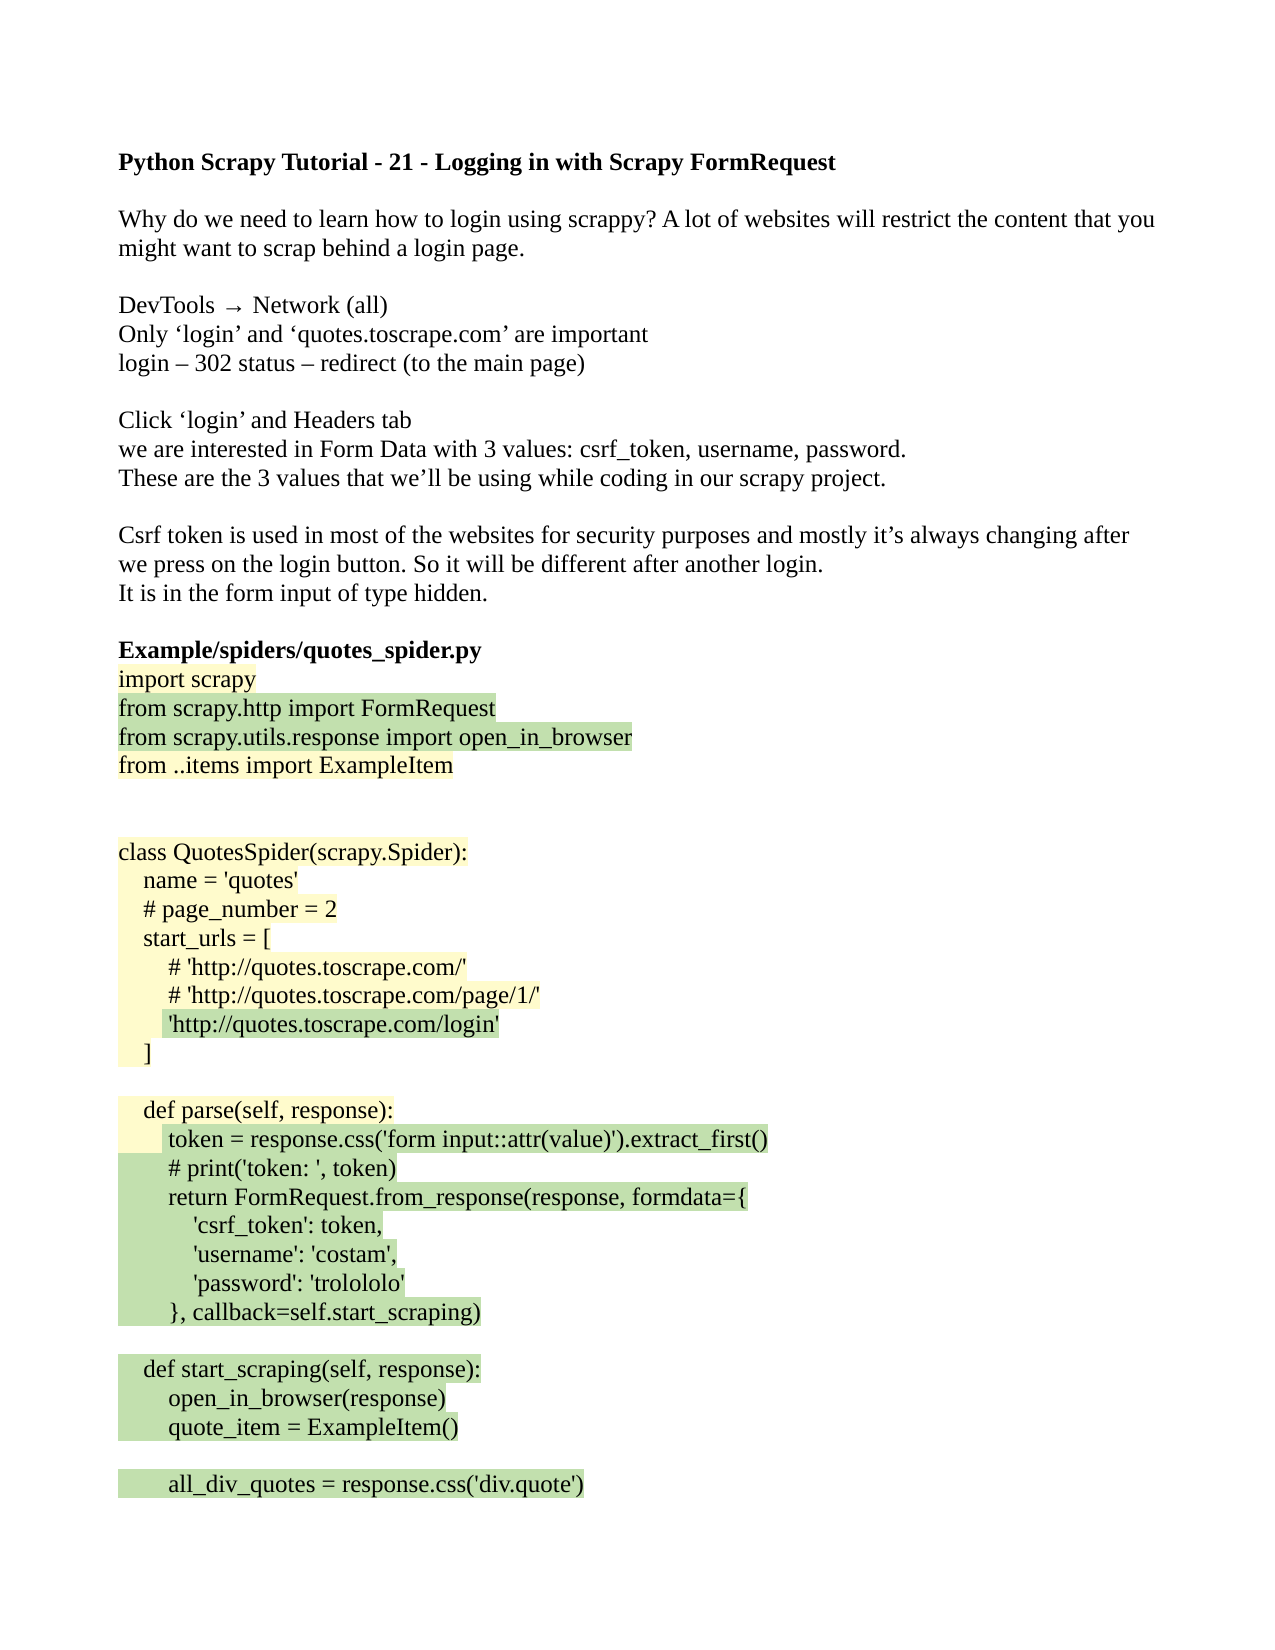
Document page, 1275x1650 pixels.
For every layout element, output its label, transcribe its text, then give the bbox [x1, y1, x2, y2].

text 'http://quotes.toscrape.com/login' [118, 1009, 1157, 1038]
text we are interested in Form Data with 3 values: csrf_token, username, password. [118, 434, 1157, 463]
text name = 'quotes' [118, 866, 1157, 894]
text def start_scraping(self, response): [118, 1354, 1157, 1383]
text }, callback=self.start_scraping) [118, 1297, 1157, 1326]
text start_urls = [ [118, 923, 1157, 952]
text These are the 3 values that we’ll be using while coding in our scrapy project. [118, 463, 1157, 492]
text from ..items import ExampleItem [118, 751, 1157, 779]
text class QuotesSpider(scrapy.Spider): [118, 837, 1157, 866]
text all_div_quotes = response.css('div.quote') [118, 1469, 1157, 1498]
text # page_number = 2 [118, 894, 1157, 923]
text Example/spiders/quotes_spider.py [118, 636, 1157, 664]
text 'csrf_token': token, [118, 1211, 1157, 1239]
text Only ‘login’ and ‘quotes.toscrape.com’ are important [118, 319, 1157, 348]
text Csrf token is used in most of the websites for security purposes and mostly it’s always changing after we press on the login button. So it will be different after another login. [118, 521, 1157, 578]
text ] [118, 1038, 1157, 1067]
text # print('token: ', token) [118, 1153, 1157, 1182]
text from scrapy.utils.response import open_in_browser [118, 722, 1157, 751]
text # 'http://quotes.toscrape.com/page/1/' [118, 981, 1157, 1009]
text DevTools → Network (all) [118, 291, 1157, 319]
text login – 302 status – redirect (to the main page) [118, 348, 1157, 377]
text quote_item = ExampleItem() [118, 1412, 1157, 1441]
text def parse(self, response): [118, 1096, 1157, 1124]
text Python Scrapy Tutorial - 21 - Logging in with Scrapy FormRequest [118, 147, 1157, 176]
text token = response.css('form input::attr(value)').extract_first() [118, 1124, 1157, 1153]
text # 'http://quotes.toscrape.com/' [118, 952, 1157, 981]
text Click ‘login’ and Headers tab [118, 406, 1157, 434]
text It is in the form input of type hidden. [118, 578, 1157, 607]
text 'username': 'costam', [118, 1239, 1157, 1268]
text 'password': 'trolololo' [118, 1268, 1157, 1297]
text from scrapy.http import FormRequest [118, 693, 1157, 722]
text return FormRequest.from_response(response, formdata={ [118, 1182, 1157, 1211]
text open_in_browser(response) [118, 1383, 1157, 1412]
text import scrapy [118, 664, 1157, 693]
text Why do we need to learn how to login using scrappy? A lot of websites will restrict the content that you might want to scrap behind a login page. [118, 204, 1157, 262]
